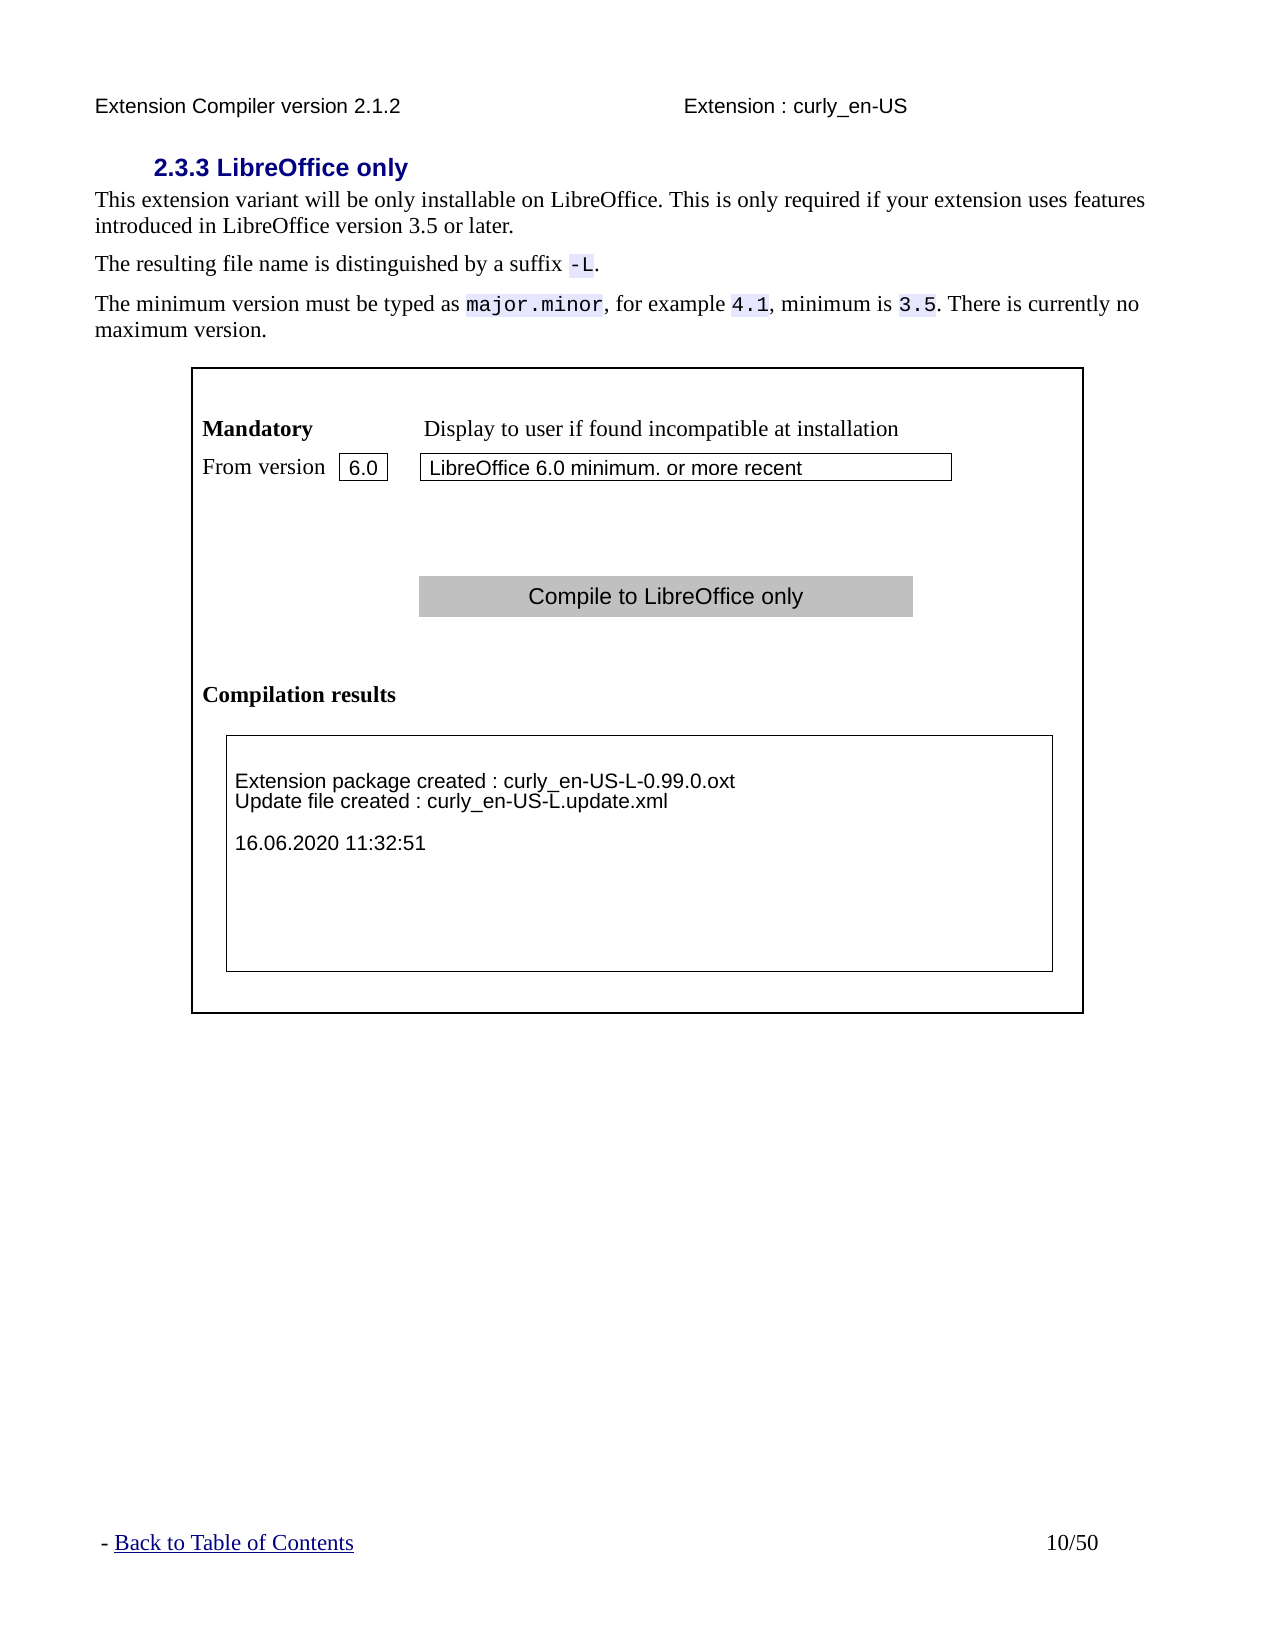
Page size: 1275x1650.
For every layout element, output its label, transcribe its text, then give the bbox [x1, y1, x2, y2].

text [388, 454, 420, 480]
text This extension variant will be only installable on LibreOffice. This is only required if your extension uses features introduced in LibreOffice version 3.5 or later. [94, 187, 1181, 238]
text The minimum version must be typed as major.minor, for example 4.1, minimum is 3.5. There is currently no maximum version. [94, 290, 1181, 343]
text Mandatory Display to user if found incompatible at installation [202, 416, 1073, 442]
text Compilation results [202, 682, 1073, 708]
text From version [202, 454, 339, 480]
text [952, 454, 1073, 480]
subtitle LibreOffice only [153, 153, 1181, 181]
text The resulting file name is distinguished by a suffix -L. [94, 251, 1181, 278]
